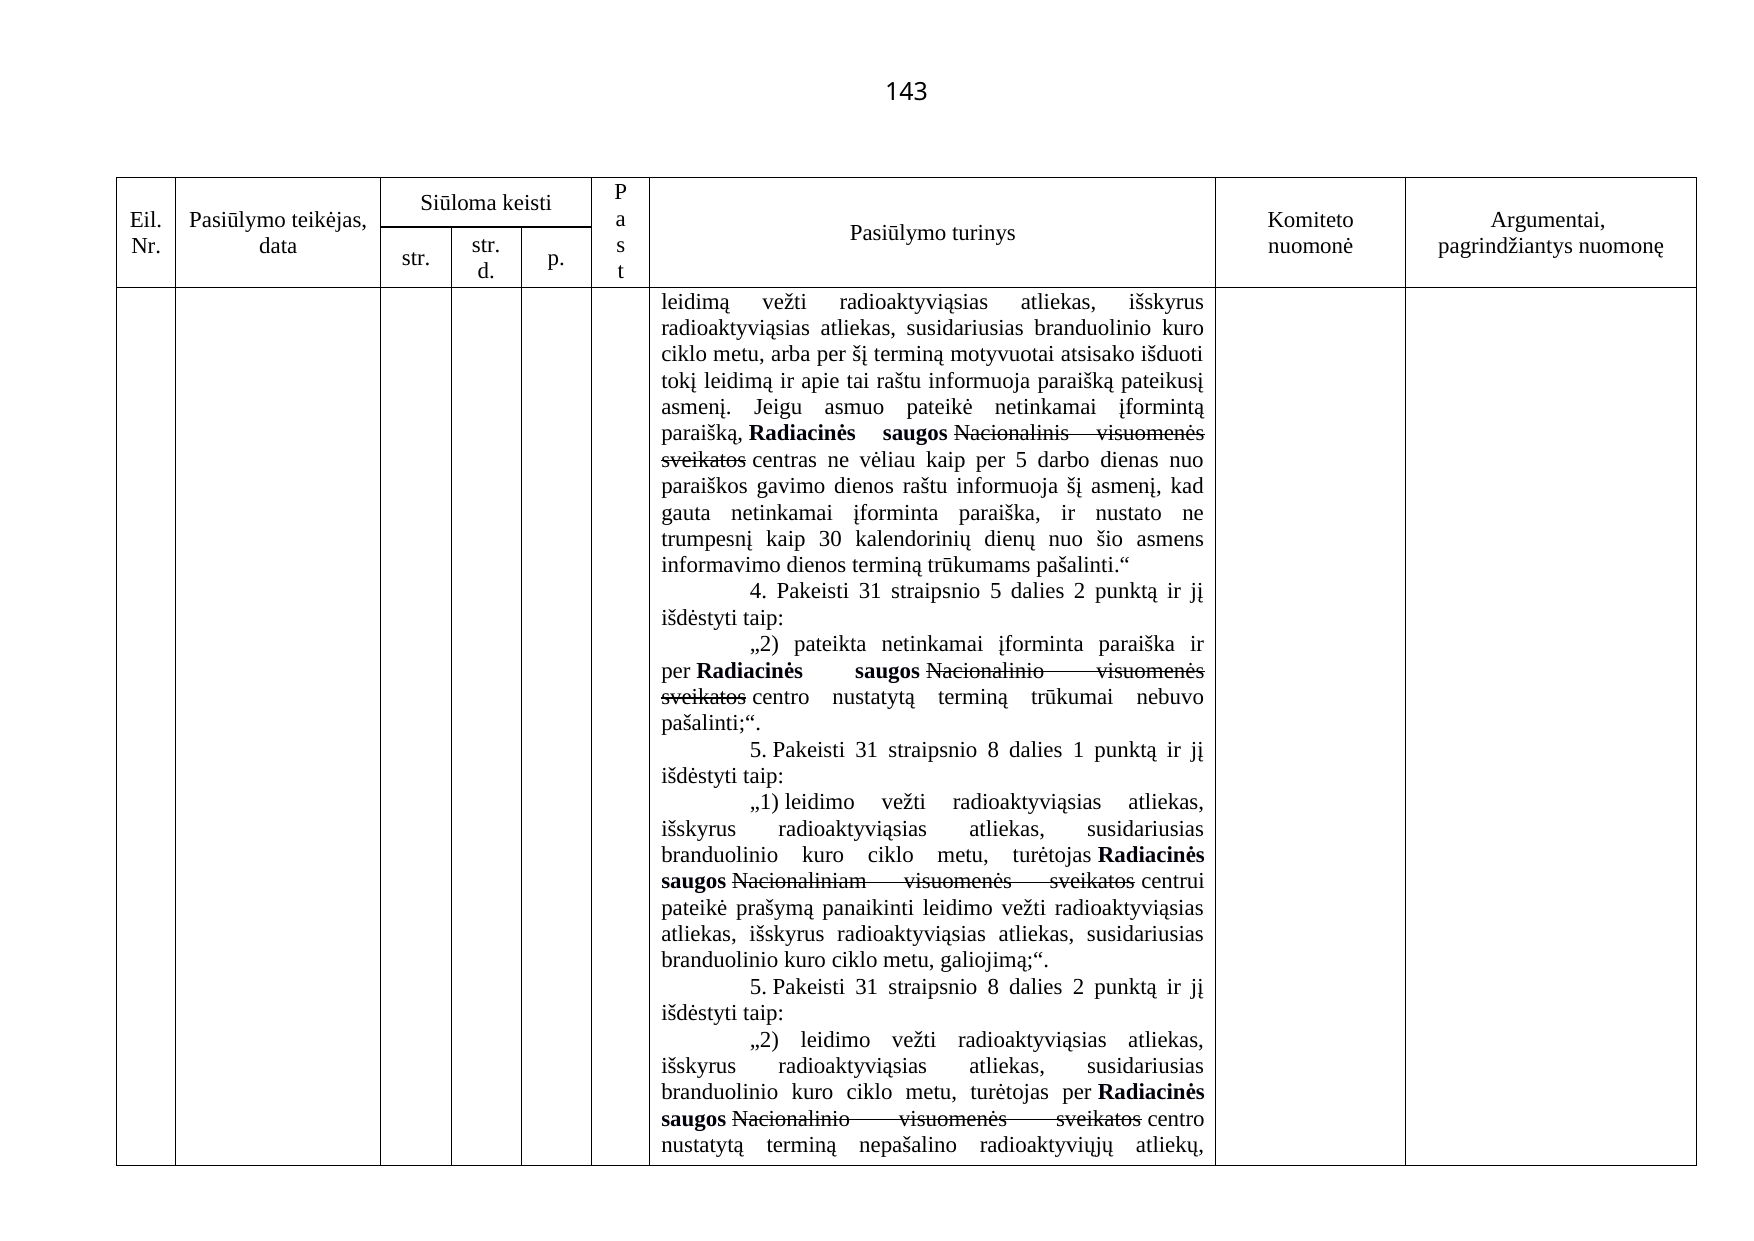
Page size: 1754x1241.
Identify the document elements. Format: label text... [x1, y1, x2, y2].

table_cell [117, 288, 175, 1165]
table_header Pasiūlymo turinys [650, 178, 1215, 287]
table_cell [1216, 288, 1405, 1165]
table_cell p. [522, 228, 591, 287]
table_header Pasiūlymo teikėjas, data [176, 178, 380, 287]
table_header Siūloma keisti [381, 178, 591, 226]
table_cell [1406, 288, 1696, 1165]
table_cell [592, 288, 649, 1165]
table_cell [522, 288, 591, 1165]
table_header Argumentai, pagrindžiantys nuomonę [1406, 178, 1696, 287]
table_cell [381, 288, 451, 1165]
table_cell [176, 288, 380, 1165]
table_cell str. d. [452, 228, 521, 287]
table_header Komiteto nuomonė [1216, 178, 1405, 287]
table_cell leidimą vežti radioaktyviąsias atliekas, išskyrus radioaktyviąsias atliekas, susidariusias branduolinio kuro ciklo metu, arba per šį terminą motyvuotai atsisako išduoti tokį leidimą ir apie tai raštu informuoja paraišką pateikusį asmenį. Jeigu asmuo pateikė netinkamai įformintą paraišką, Radiacinės saugos Nacionalinis visuomenės sveikatos centras ne vėliau kaip per 5 darbo dienas nuo paraiškos gavimo dienos raštu informuoja šį asmenį, kad gauta netinkamai įforminta paraiška, ir nustato ne trumpesnį kaip 30 kalendorinių dienų nuo šio asmens informavimo dienos terminą trūkumams pašalinti.“ 4. Pakeisti 31 straipsnio 5 dalies 2 punktą ir jį išdėstyti taip: „2) pateikta netinkamai įforminta paraiška ir per Radiacinės saugos Nacionalinio visuomenės sveikatos centro nustatytą terminą trūkumai nebuvo pašalinti;“. 5. Pakeisti 31 straipsnio 8 dalies 1 punktą ir jį išdėstyti taip: „1) leidimo vežti radioaktyviąsias atliekas, išskyrus radioaktyviąsias atliekas, susidariusias branduolinio kuro ciklo metu, turėtojas Radiacinės saugos Nacionaliniam visuomenės sveikatos centrui pateikė prašymą panaikinti leidimo vežti radioaktyviąsias atliekas, išskyrus radioaktyviąsias atliekas, susidariusias branduolinio kuro ciklo metu, galiojimą;“. 5. Pakeisti 31 straipsnio 8 dalies 2 punktą ir jį išdėstyti taip: „2) leidimo vežti radioaktyviąsias atliekas, išskyrus radioaktyviąsias atliekas, susidariusias branduolinio kuro ciklo metu, turėtojas per Radiacinės saugos Nacionalinio visuomenės sveikatos centro nustatytą terminą nepašalino radioaktyviųjų atliekų, [650, 288, 1215, 1165]
table_header Pastabos [592, 178, 649, 287]
table_header Eil. Nr. [117, 178, 175, 287]
table_cell [452, 288, 521, 1165]
table_cell str. [381, 228, 451, 287]
